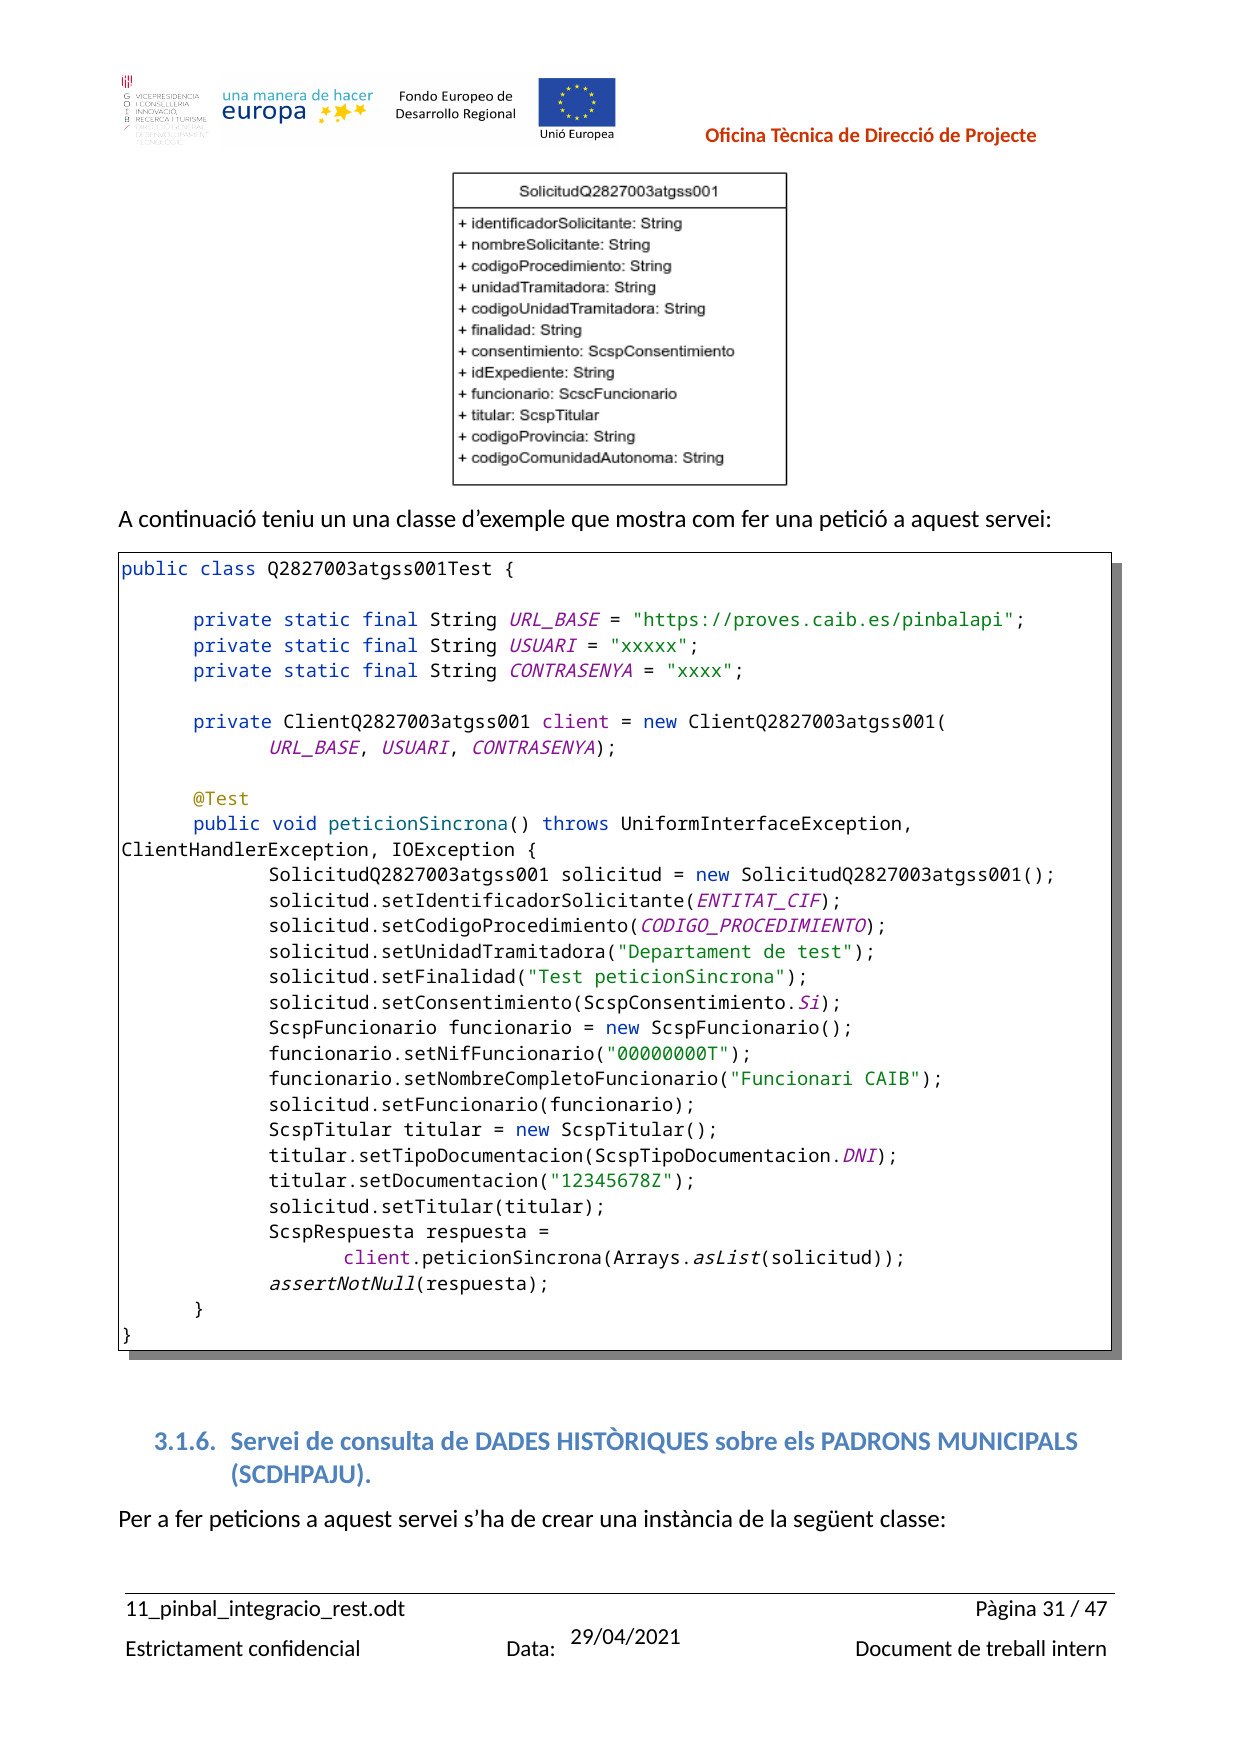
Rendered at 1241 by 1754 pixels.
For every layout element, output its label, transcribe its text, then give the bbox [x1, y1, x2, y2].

picture [446, 166, 794, 499]
text public class Q2827003atgss001Test { [119, 553, 1111, 578]
picture [219, 73, 621, 147]
subtitle Servei de consulta de DADES HISTÒRIQUES sobre els PADRONS MUNICIPALS (SCDHPAJU). [153, 1424, 1122, 1490]
text Per a fer peticions a aquest servei s’ha de crear una instància de la següent classe: [118, 1503, 1122, 1533]
text client.peticionSincrona(Arrays.asList(solicitud)); assertNotNull(respuesta); } [119, 1241, 1111, 1318]
text } [119, 1318, 1111, 1349]
picture [118, 73, 213, 147]
text private static final String URL_BASE = "https://proves.caib.es/pinbalapi"; private static final String USUARI = "xxxxx"; private static final String CONTRASENYA = "xxxx"; private ClientQ2827003atgss001 client = new ClientQ2827003atgss001( [119, 603, 1111, 731]
text A continuació teniu un una classe d’exemple que mostra com fer una petició a aquest servei: [118, 499, 1122, 533]
text URL_BASE, USUARI, CONTRASENYA); @Test public void peticionSincrona() throws UniformInterfaceException, ClientHandlerException, IOException { SolicitudQ2827003atgss001 solicitud = new SolicitudQ2827003atgss001(); solicitud.setIdentificadorSolicitante(ENTITAT_CIF); solicitud.setCodigoProcedimiento(CODIGO_PROCEDIMIENTO); solicitud.setUnidadTramitadora("Departament de test"); solicitud.setFinalidad("Test peticionSincrona"); solicitud.setConsentimiento(ScspConsentimiento.Si); ScspFuncionario funcionario = new ScspFuncionario(); funcionario.setNifFuncionario("00000000T"); funcionario.setNombreCompletoFuncionario("Funcionari CAIB"); solicitud.setFuncionario(funcionario); ScspTitular titular = new ScspTitular(); titular.setTipoDocumentacion(ScspTipoDocumentacion.DNI); titular.setDocumentacion("12345678Z"); solicitud.setTitular(titular); ScspRespuesta respuesta = [119, 731, 1111, 1241]
